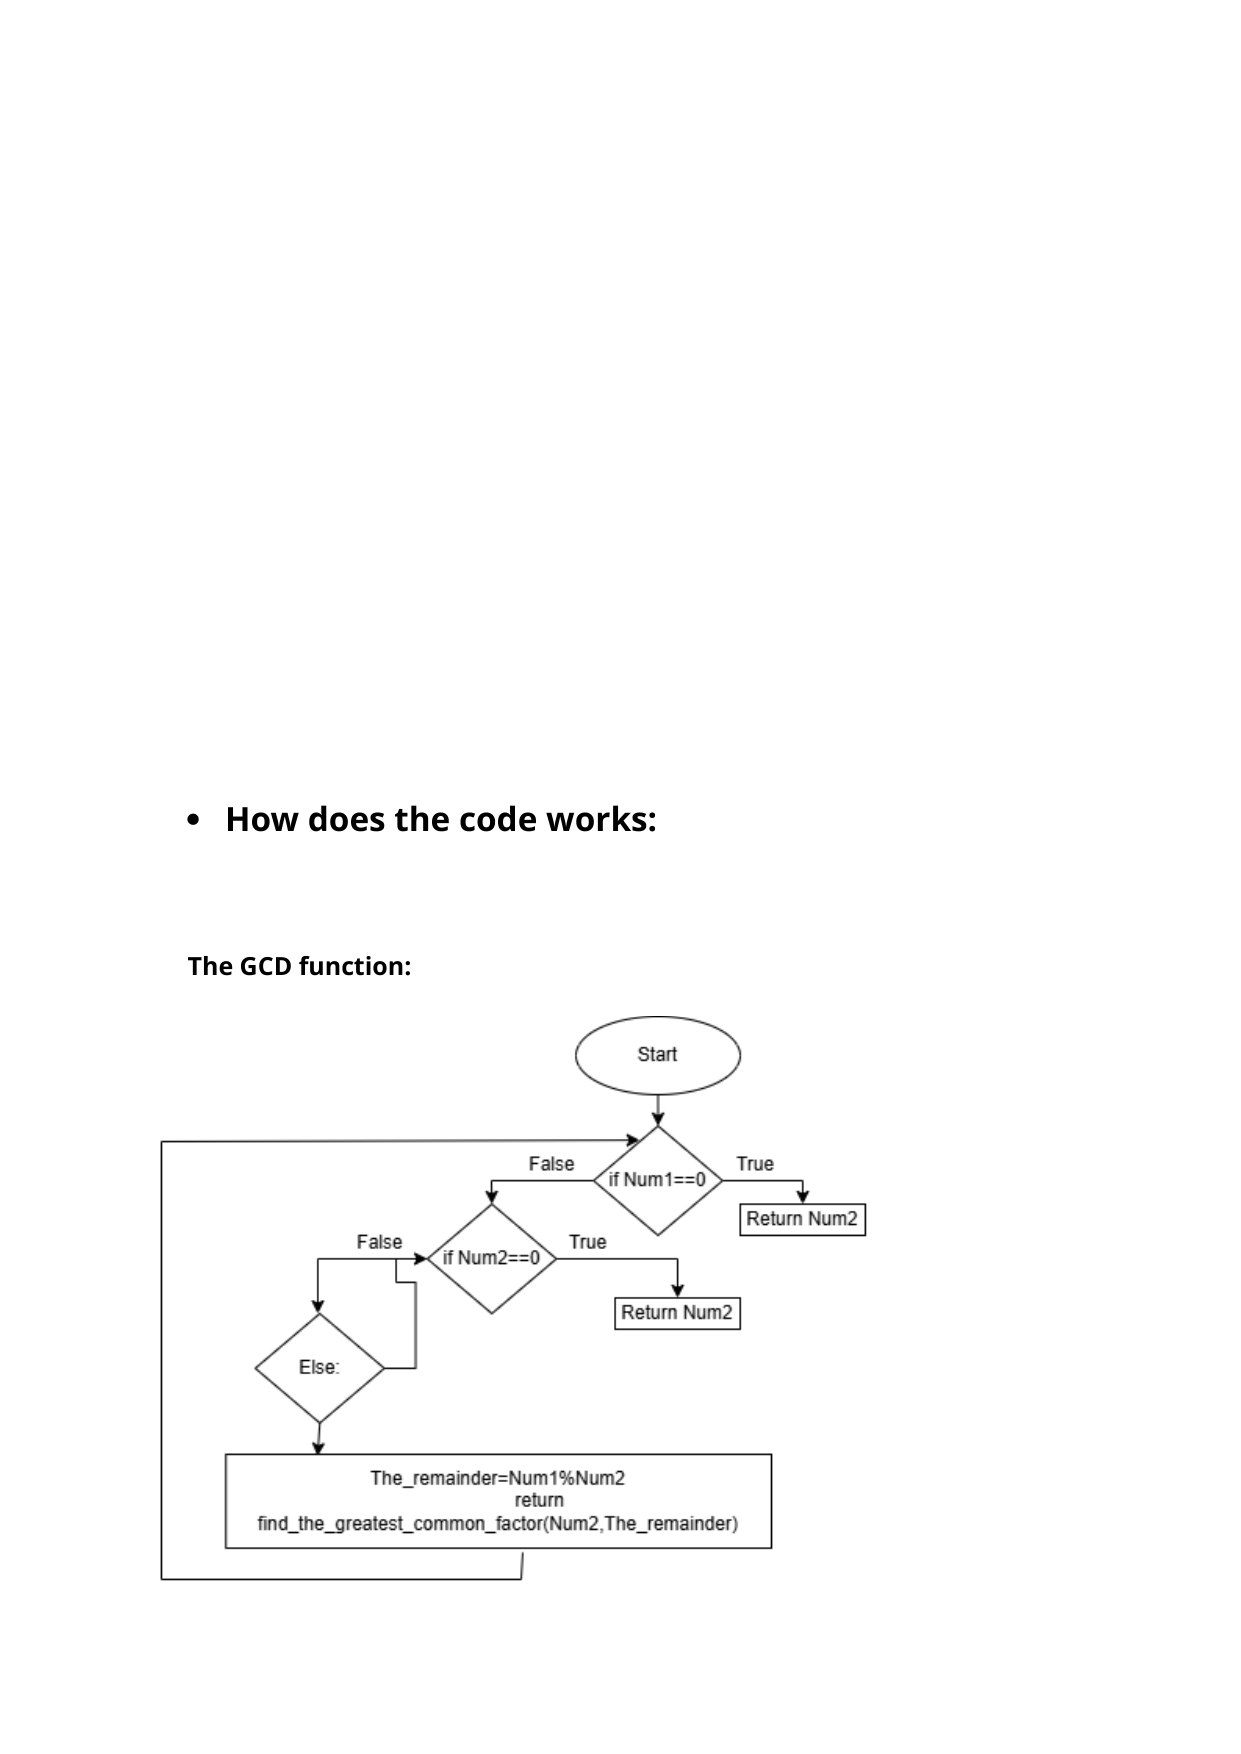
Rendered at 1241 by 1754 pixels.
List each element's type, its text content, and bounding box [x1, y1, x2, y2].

list How does the code works: [187, 796, 1090, 841]
text The GCD function: [187, 949, 1090, 983]
